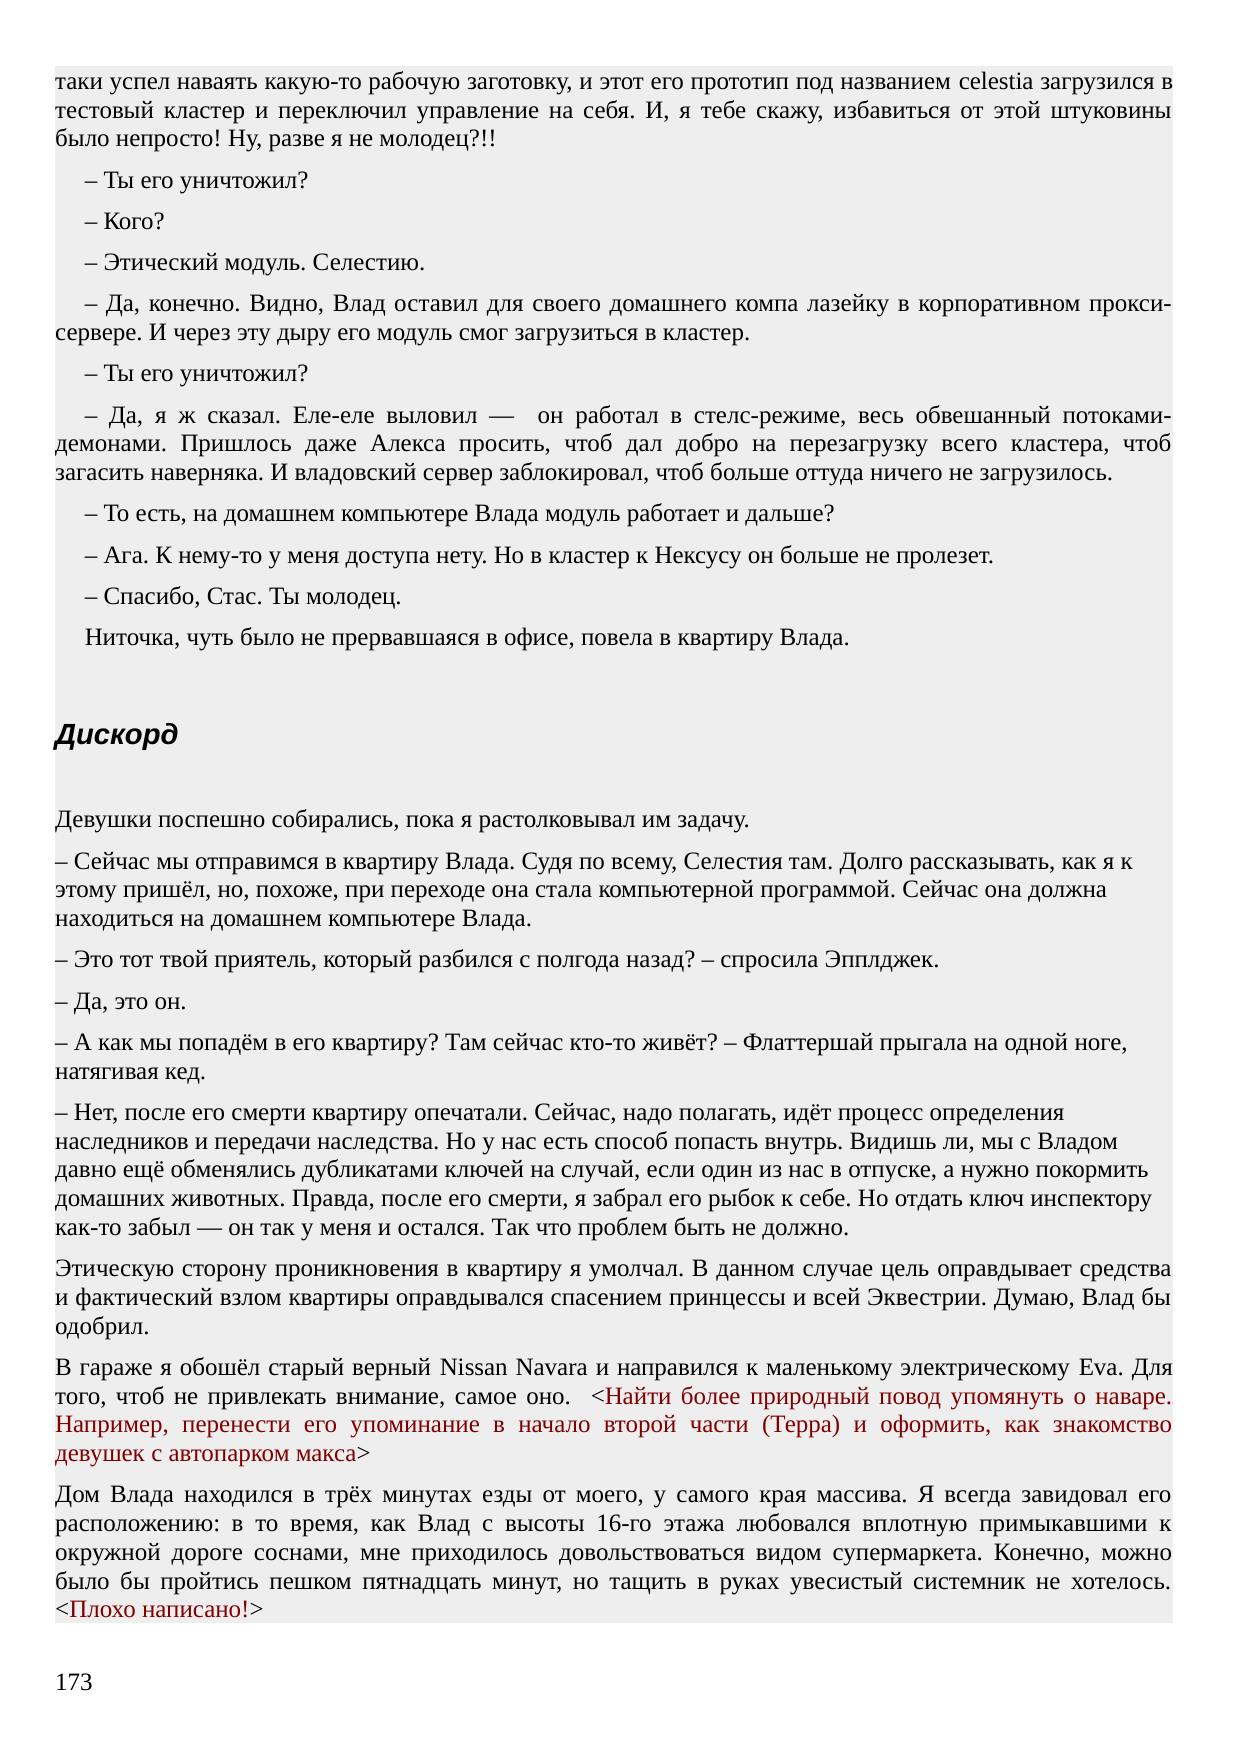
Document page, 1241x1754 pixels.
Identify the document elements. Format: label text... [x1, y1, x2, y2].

text – Ты его уничтожил? [55, 358, 1173, 387]
text – Ты его уничтожил? [55, 165, 1173, 193]
text таки успел наваять какую-то рабочую заготовку, и этот его прототип под названием celestia загрузился в тестовый кластер и переключил управление на себя. И, я тебе скажу, избавиться от этой штуковины было непросто! Ну, разве я не молодец?!! [55, 66, 1173, 152]
subtitle Дискорд [55, 717, 1173, 751]
text – Это тот твой приятель, который разбился с полгода назад? – спросила Эпплджек. [55, 944, 1173, 973]
text – Ага. К нему-то у меня доступа нету. Но в кластер к Нексусу он больше не пролезет. [55, 540, 1173, 568]
text Дом Влада находился в трёх минутах езды от моего, у самого края массива. Я всегда завидовал его расположению: в то время, как Влад с высоты 16-го этажа любовался вплотную примыкавшими к окружной дороге соснами, мне приходилось довольствоваться видом супермаркета. Конечно, можно было бы пройтись пешком пятнадцать минут, но тащить в руках увесистый системник не хотелось. <Плохо написано!> [55, 1479, 1173, 1623]
text – А как мы попадём в его квартиру? Там сейчас кто-то живёт? – Флаттершай прыгала на одной ноге, натягивая кед. [55, 1027, 1173, 1084]
text – Да, конечно. Видно, Влад оставил для своего домашнего компа лазейку в корпоративном прокси-сервере. И через эту дыру его модуль смог загрузиться в кластер. [55, 288, 1173, 346]
text – Нет, после его смерти квартиру опечатали. Сейчас, надо полагать, идёт процесс определения наследников и передачи наследства. Но у нас есть способ попасть внутрь. Видишь ли, мы с Владом давно ещё обменялись дубликатами ключей на случай, если один из нас в отпуске, а нужно покормить домашних животных. Правда, после его смерти, я забрал его рыбок к себе. Но отдать ключ инспектору как-то забыл — он так у меня и остался. Так что проблем быть не должно. [55, 1097, 1173, 1241]
text Ниточка, чуть было не прервавшаяся в офисе, повела в квартиру Влада. [55, 622, 1173, 651]
text – Сейчас мы отправимся в квартиру Влада. Судя по всему, Селестия там. Долго рассказывать, как я к этому пришёл, но, похоже, при переходе она стала компьютерной программой. Сейчас она должна находиться на домашнем компьютере Влада. [55, 846, 1173, 932]
text – Кого? [55, 206, 1173, 235]
text – То есть, на домашнем компьютере Влада модуль работает и дальше? [55, 498, 1173, 527]
text В гараже я обошёл старый верный Nissan Navara и направился к маленькому электрическому Eva. Для того, чтоб не привлекать внимание, самое оно. <Найти более природный повод упомянуть о наваре. Например, перенести его упоминание в начало второй части (Терра) и оформить, как знакомство девушек с автопарком макса> [55, 1352, 1173, 1467]
text Девушки поспешно собирались, пока я растолковывал им задачу. [55, 804, 1173, 833]
text – Да, я ж сказал. Еле-еле выловил — он работал в стелс-режиме, весь обвешанный потоками-демонами. Пришлось даже Алекса просить, чтоб дал добро на перезагрузку всего кластера, чтоб загасить наверняка. И владовский сервер заблокировал, чтоб больше оттуда ничего не загрузилось. [55, 400, 1173, 486]
text – Да, это он. [55, 986, 1173, 1014]
text – Этический модуль. Селестию. [55, 247, 1173, 276]
text – Спасибо, Стас. Ты молодец. [55, 581, 1173, 610]
text Этическую сторону проникновения в квартиру я умолчал. В данном случае цель оправдывает средства и фактический взлом квартиры оправдывался спасением принцессы и всей Эквестрии. Думаю, Влад бы одобрил. [55, 1253, 1173, 1339]
